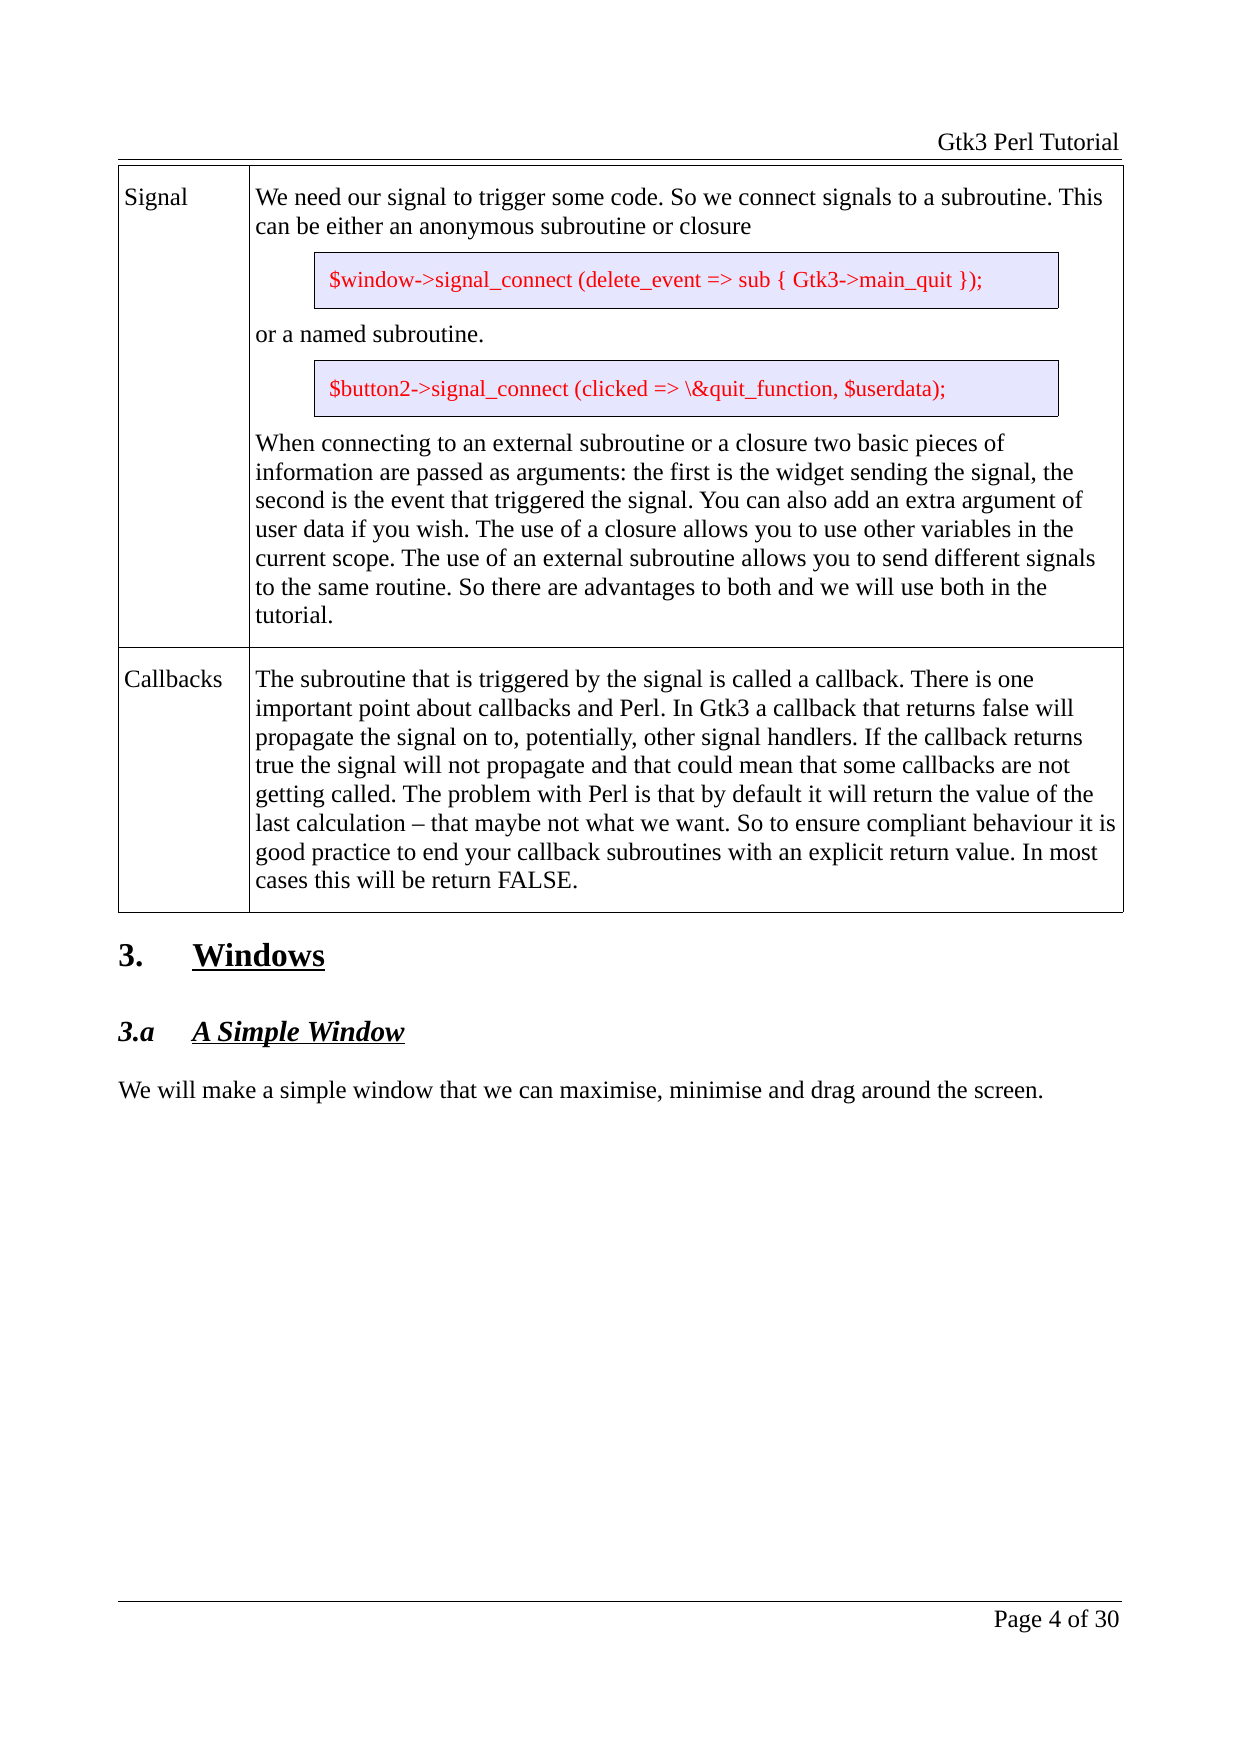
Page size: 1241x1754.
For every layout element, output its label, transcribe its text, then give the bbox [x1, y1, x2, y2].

subtitle Windows [118, 936, 1122, 974]
subtitle A simple window [118, 1014, 1122, 1047]
table_cell Signal [119, 166, 249, 647]
table_cell Callbacks [119, 648, 249, 912]
table_cell The subroutine that is triggered by the signal is called a callback. There is one important point about callbacks and Perl. In Gtk3 a callback that returns false will propagate the signal on to, potentially, other signal handlers. If the callback returns true the signal will not propagate and that could mean that some callbacks are not getting called. The problem with Perl is that by default it will return the value of the last calculation – that maybe not what we want. So to ensure compliant behaviour it is good practice to end your callback subroutines with an explicit return value. In most cases this will be return FALSE. [250, 648, 1123, 912]
text We will make a simple window that we can maximise, minimise and drag around the screen. [118, 1075, 1122, 1104]
table_cell We need our signal to trigger some code. So we connect signals to a subroutine. This can be either an anonymous subroutine or closure $window->signal_connect (delete_event => sub { Gtk3->main_quit }); or a named subroutine. $button2->signal_connect (clicked => \&quit_function, $userdata); When connecting to an external subroutine or a closure two basic pieces of information are passed as arguments: the first is the widget sending the signal, the second is the event that triggered the signal. You can also add an extra argument of user data if you wish. The use of a closure allows you to use other variables in the current scope. The use of an external subroutine allows you to send different signals to the same routine. So there are advantages to both and we will use both in the tutorial. [250, 166, 1123, 647]
